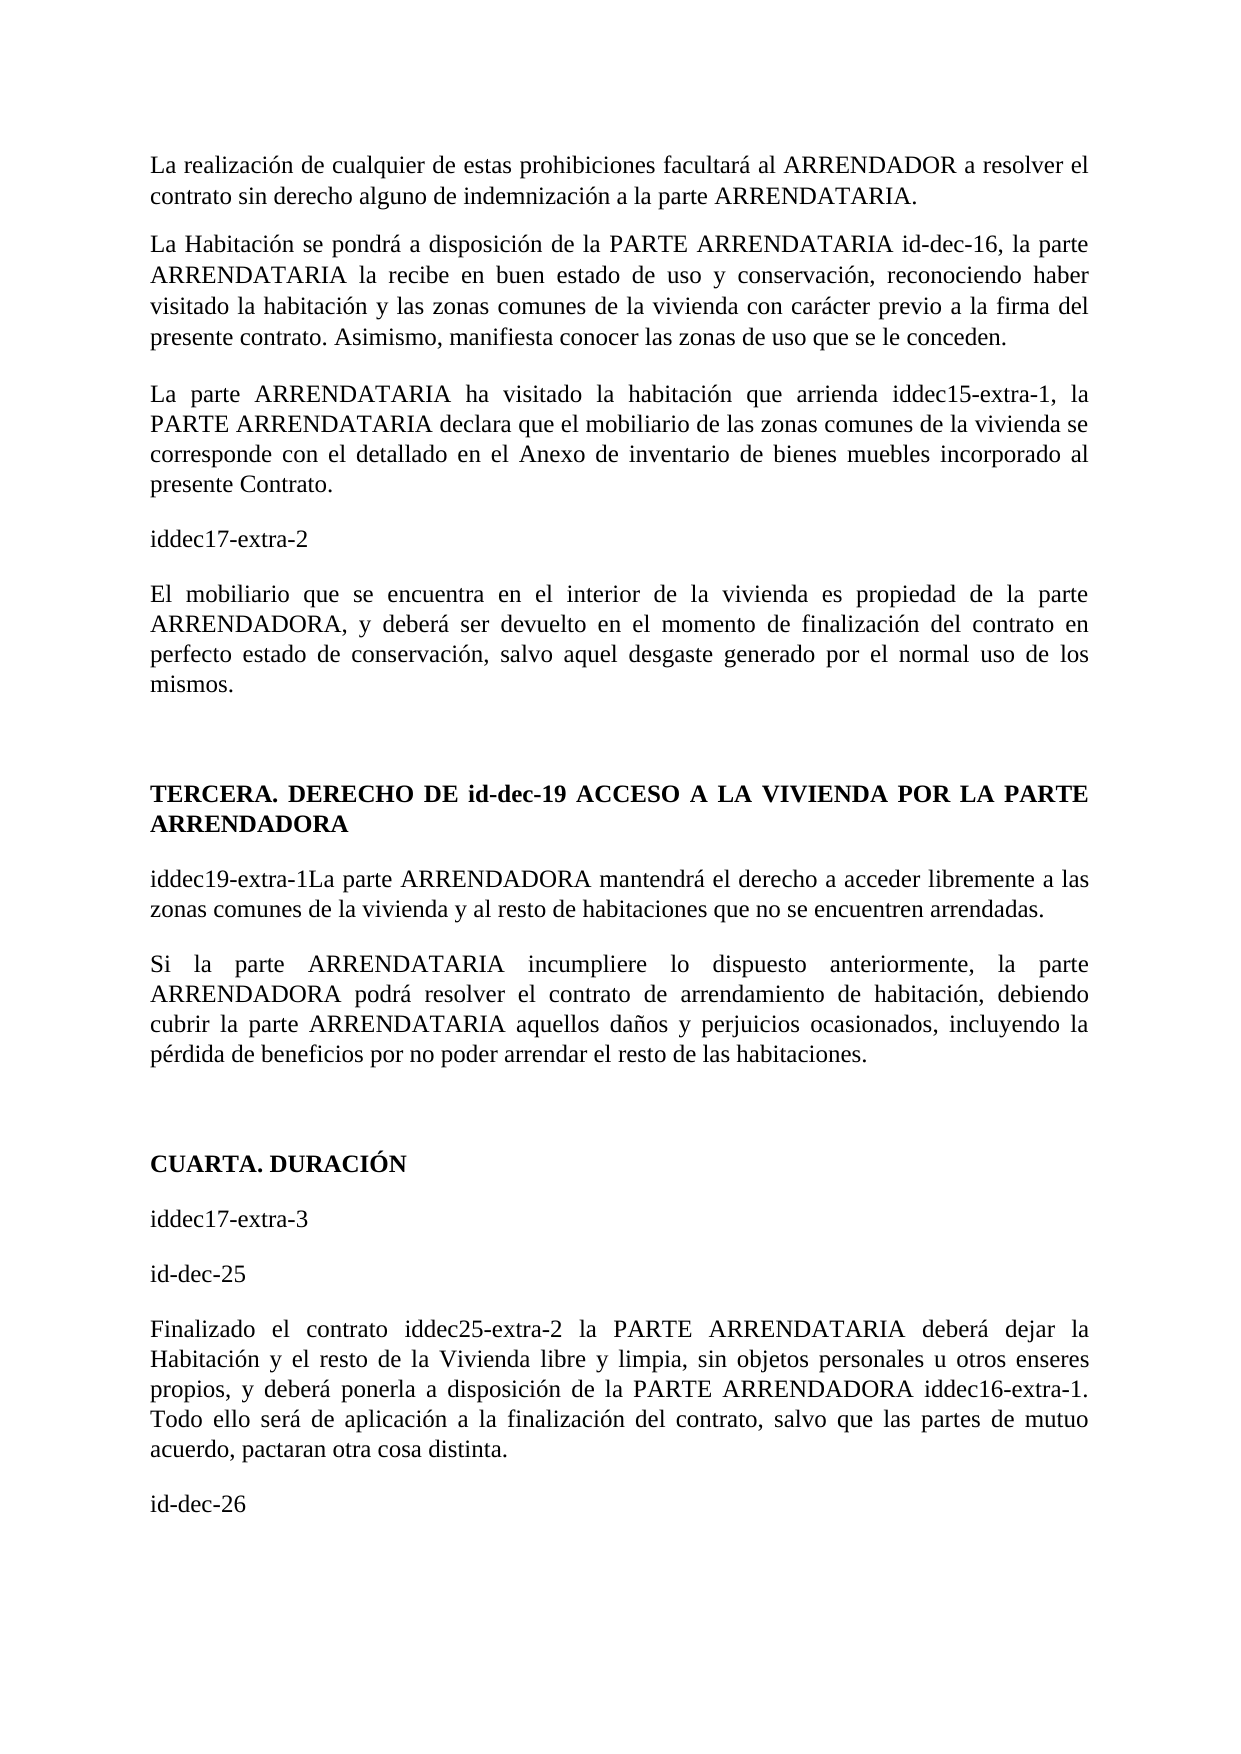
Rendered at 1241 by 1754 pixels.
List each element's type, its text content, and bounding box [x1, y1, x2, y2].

text iddec17-extra-3 [150, 1203, 1090, 1233]
text Si la parte ARRENDATARIA incumpliere lo dispuesto anteriormente, la parte ARRENDADORA podrá resolver el contrato de arrendamiento de habitación, debiendo cubrir la parte ARRENDATARIA aquellos daños y perjuicios ocasionados, incluyendo la pérdida de beneficios por no poder arrendar el resto de las habitaciones. [150, 948, 1090, 1068]
text La realización de cualquier de estas prohibiciones facultará al ARRENDADOR a resolver el contrato sin derecho alguno de indemnización a la parte ARRENDATARIA. [150, 150, 1090, 210]
text iddec17-extra-2 [150, 523, 1090, 553]
text TERCERA. DERECHO DE id-dec-19 ACCESO A LA VIVIENDA POR LA PARTE ARRENDADORA [150, 778, 1090, 838]
text iddec19-extra-1La parte ARRENDADORA mantendrá el derecho a acceder libremente a las zonas comunes de la vivienda y al resto de habitaciones que no se encuentren arrendadas. [150, 863, 1090, 923]
text La Habitación se pondrá a disposición de la PARTE ARRENDATARIA id-dec-16, la parte ARRENDATARIA la recibe en buen estado de uso y conservación, reconociendo haber visitado la habitación y las zonas comunes de la vivienda con carácter previo a la firma del presente contrato. Asimismo, manifiesta conocer las zonas de uso que se le conceden. [150, 229, 1090, 351]
text id-dec-25 [150, 1258, 1090, 1288]
text CUARTA. DURACIÓN [150, 1148, 1090, 1178]
text El mobiliario que se encuentra en el interior de la vivienda es propiedad de la parte ARRENDADORA, y deberá ser devuelto en el momento de finalización del contrato en perfecto estado de conservación, salvo aquel desgaste generado por el normal uso de los mismos. [150, 578, 1090, 698]
text id-dec-26 [150, 1488, 1090, 1518]
text La parte ARRENDATARIA ha visitado la habitación que arrienda iddec15-extra-1, la PARTE ARRENDATARIA declara que el mobiliario de las zonas comunes de la vivienda se corresponde con el detallado en el Anexo de inventario de bienes muebles incorporado al presente Contrato. [150, 378, 1090, 498]
text Finalizado el contrato iddec25-extra-2 la PARTE ARRENDATARIA deberá dejar la Habitación y el resto de la Vivienda libre y limpia, sin objetos personales u otros enseres propios, y deberá ponerla a disposición de la PARTE ARRENDADORA iddec16-extra-1. Todo ello será de aplicación a la finalización del contrato, salvo que las partes de mutuo acuerdo, pactaran otra cosa distinta. [150, 1313, 1090, 1463]
